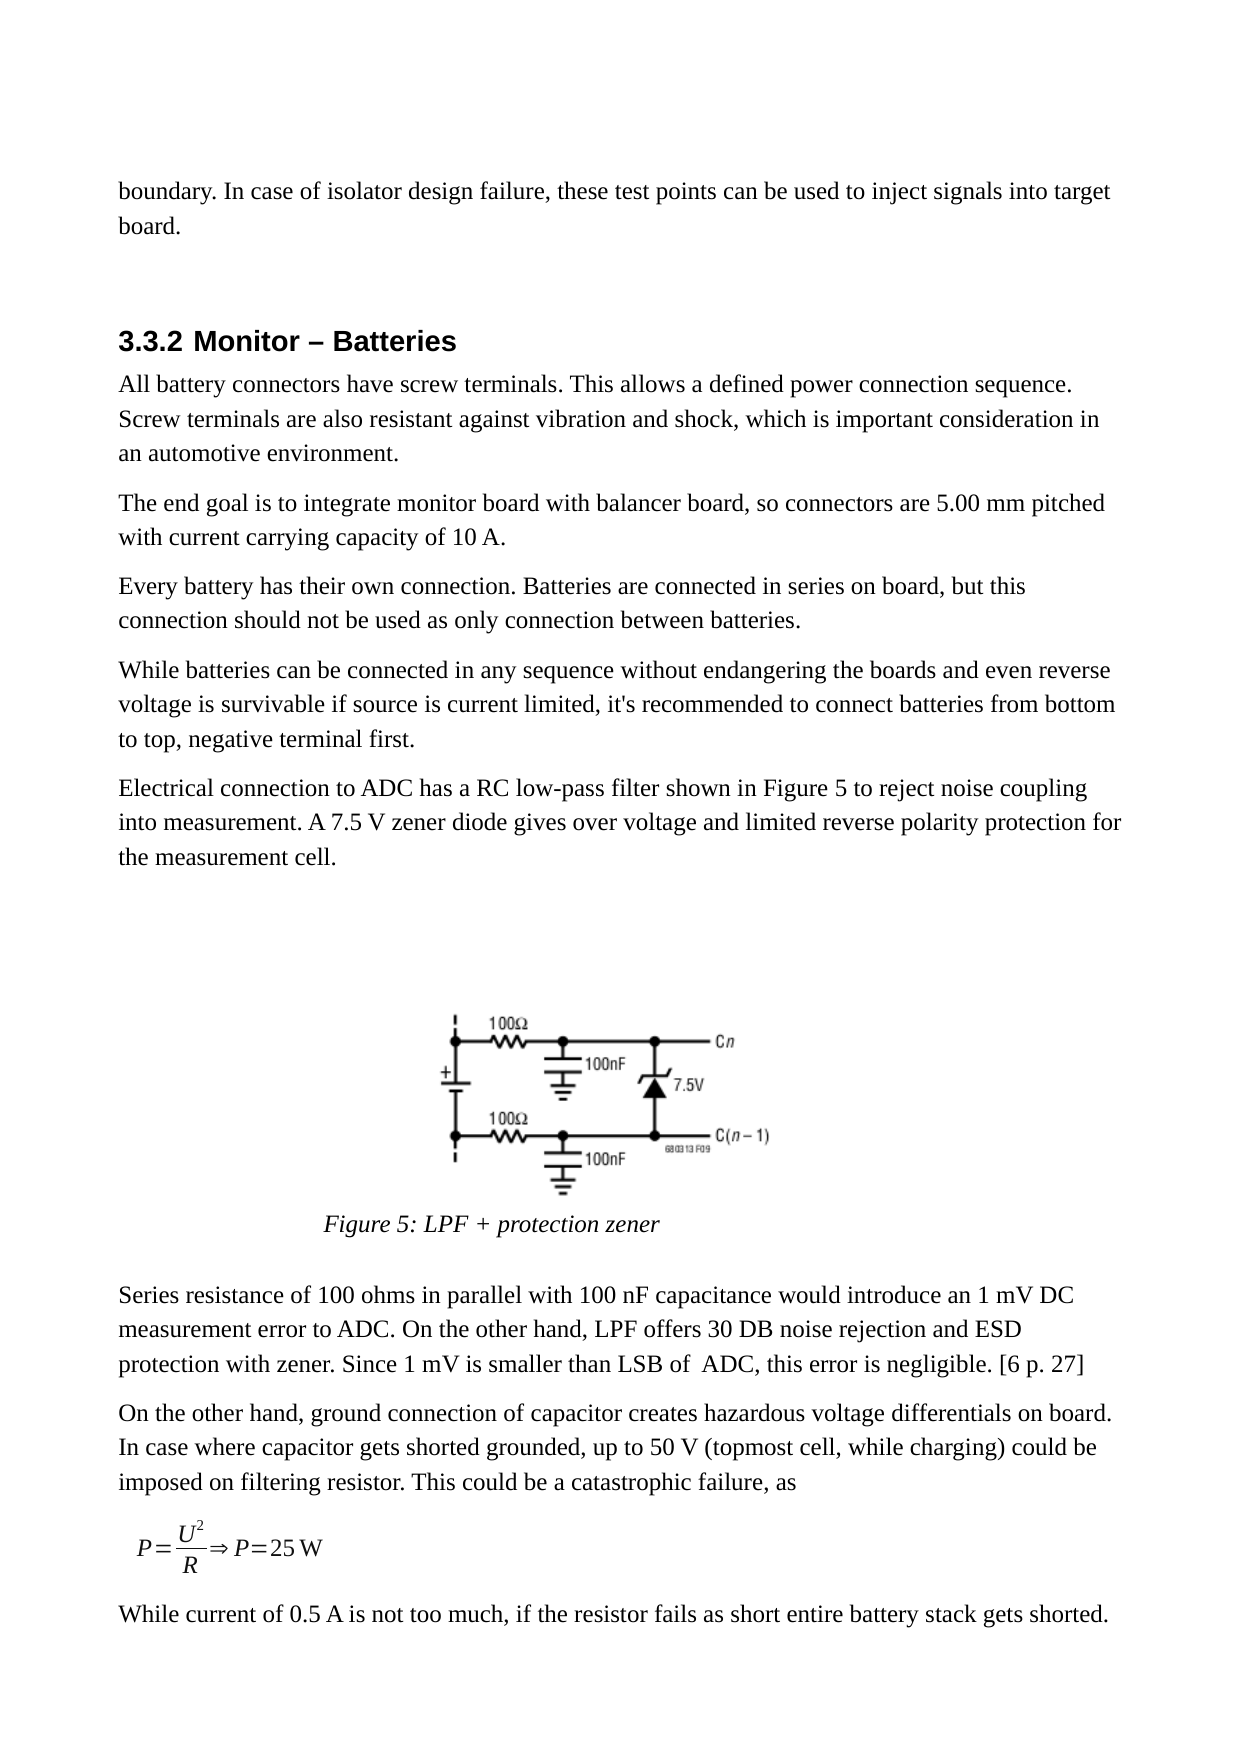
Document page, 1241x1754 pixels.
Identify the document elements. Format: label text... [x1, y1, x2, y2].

text The end goal is to integrate monitor board with balancer board, so connectors are 5.00 mm pitched with current carrying capacity of 10 A. [118, 488, 1122, 551]
text While current of 0.5 A is not too much, if the resistor fails as short entire battery stack gets shorted. [118, 1599, 1122, 1628]
picture [323, 969, 827, 1210]
subtitle 3.3.2 Monitor – Batteries [118, 323, 1122, 357]
text Every battery has their own connection. Batteries are connected in series on board, but this connection should not be used as only connection between batteries. [118, 571, 1122, 634]
text boundary. In case of isolator design failure, these test points can be used to inject signals into target board. [118, 176, 1122, 239]
text Figure 5: LPF + protection zener [323, 1210, 826, 1238]
text All battery connectors have screw terminals. This allows a defined power connection sequence. Screw terminals are also resistant against vibration and shock, which is important consideration in an automotive environment. [118, 369, 1122, 467]
text Electrical connection to ADC has a RC low-pass filter shown in Figure 5 to reject noise coupling into measurement. A 7.5 V zener diode gives over voltage and limited reverse polarity protection for the measurement cell. [118, 773, 1122, 870]
text Series resistance of 100 ohms in parallel with 100 nF capacitance would introduce an 1 mV DC measurement error to ADC. On the other hand, LPF offers 30 DB noise rejection and ESD protection with zener. Since 1 mV is smaller than LSB of ADC, this error is negligible. [6 p. 27] [118, 1280, 1122, 1378]
text While batteries can be connected in any sequence without endangering the boards and even reverse voltage is survivable if source is current limited, it's recommended to connect batteries from bottom to top, negative terminal first. [118, 655, 1122, 752]
text On the other hand, ground connection of capacitor creates hazardous voltage differentials on board. In case where capacitor gets shorted grounded, up to 50 V (topmost cell, while charging) could be imposed on filtering resistor. This could be a catastrophic failure, as [118, 1398, 1122, 1496]
